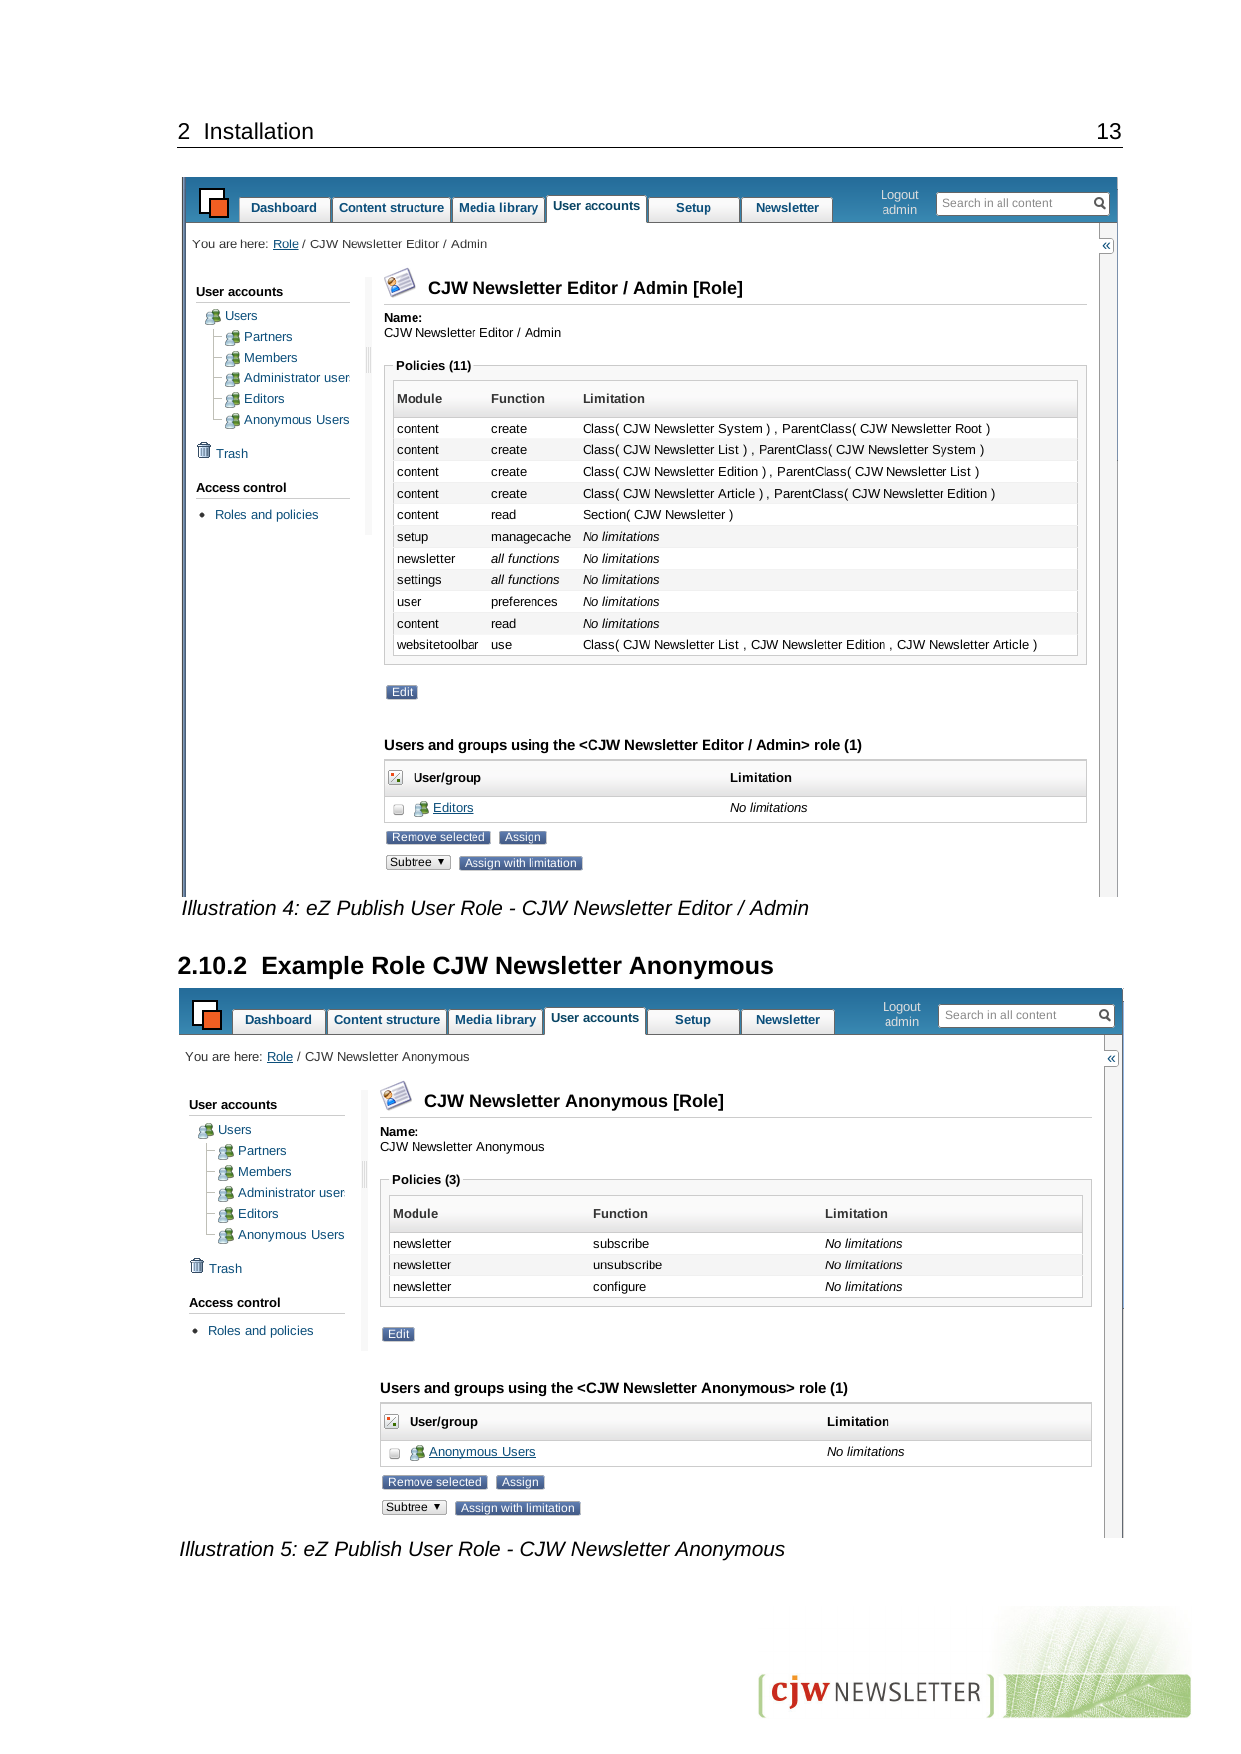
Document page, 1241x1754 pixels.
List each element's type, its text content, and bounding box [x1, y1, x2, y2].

picture [757, 1606, 1192, 1719]
picture [179, 988, 1124, 1538]
text Illustration 5: eZ Publish User Role - CJW Newsletter Anonymous [179, 1538, 1124, 1561]
subtitle Example Role CJW Newsletter Anonymous [177, 897, 1122, 979]
picture [181, 177, 1118, 897]
text Illustration 4: eZ Publish User Role - CJW Newsletter Editor / Admin [181, 897, 1118, 920]
